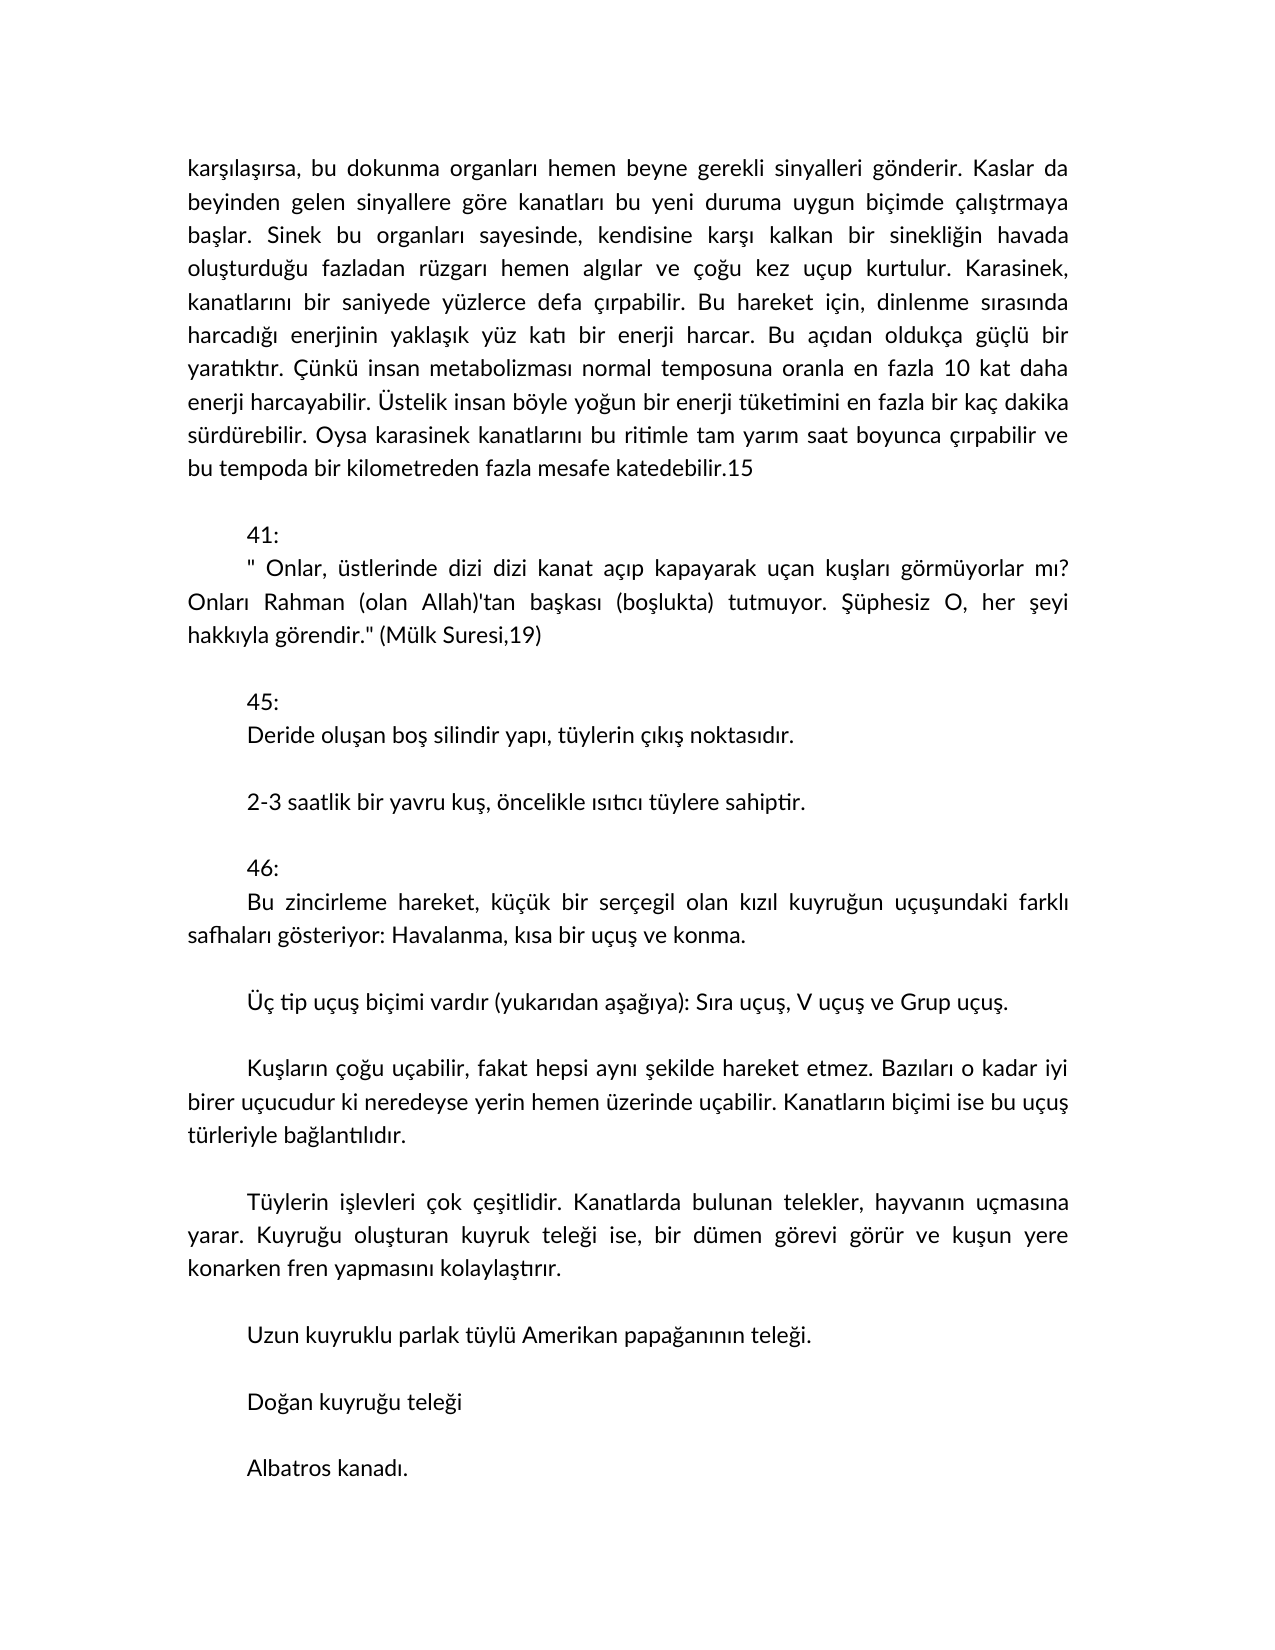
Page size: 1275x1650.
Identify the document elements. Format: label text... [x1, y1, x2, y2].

text Uzun kuyruklu parlak tüylü Amerikan papağanının teleği. [187, 1317, 1070, 1350]
text Doğan kuyruğu teleği [187, 1383, 1070, 1417]
text 45: [187, 683, 1070, 717]
text Albatros kanadı. [187, 1450, 1070, 1483]
text Kuşların çoğu uçabilir, fakat hepsi aynı şekilde hareket etmez. Bazıları o kadar iyi birer uçucudur ki neredeyse yerin hemen üzerinde uçabilir. Kanatların biçimi ise bu uçuş türleriyle bağlantılıdır. [187, 1050, 1070, 1150]
text 2-3 saatlik bir yavru kuş, öncelikle ısıtıcı tüylere sahiptir. [187, 783, 1070, 817]
text Bu zincirleme hareket, küçük bir serçegil olan kızıl kuyruğun uçuşundaki farklı safhaları gösteriyor: Havalanma, kısa bir uçuş ve konma. [187, 883, 1070, 950]
text karşılaşırsa, bu dokunma organları hemen beyne gerekli sinyalleri gönderir. Kaslar da beyinden gelen sinyallere göre kanatları bu yeni duruma uygun biçimde çalıştrmaya başlar. Sinek bu organları sayesinde, kendisine karşı kalkan bir sinekliğin havada oluşturduğu fazladan rüzgarı hemen algılar ve çoğu kez uçup kurtulur. Karasinek, kanatlarını bir saniyede yüzlerce defa çırpabilir. Bu hareket için, dinlenme sırasında harcadığı enerjinin yaklaşık yüz katı bir enerji harcar. Bu açıdan oldukça güçlü bir yaratıktır. Çünkü insan metabolizması normal temposuna oranla en fazla 10 kat daha enerji harcayabilir. Üstelik insan böyle yoğun bir enerji tüketimini en fazla bir kaç dakika sürdürebilir. Oysa karasinek kanatlarını bu ritimle tam yarım saat boyunca çırpabilir ve bu tempoda bir kilometreden fazla mesafe katedebilir.15 [187, 150, 1070, 483]
text 46: [187, 850, 1070, 883]
text Tüylerin işlevleri çok çeşitlidir. Kanatlarda bulunan telekler, hayvanın uçmasına yarar. Kuyruğu oluşturan kuyruk teleği ise, bir dümen görevi görür ve kuşun yere konarken fren yapmasını kolaylaştırır. [187, 1183, 1070, 1283]
text 41: [187, 517, 1070, 550]
text Üç tip uçuş biçimi vardır (yukarıdan aşağıya): Sıra uçuş, V uçuş ve Grup uçuş. [187, 983, 1070, 1017]
text " Onlar, üstlerinde dizi dizi kanat açıp kapayarak uçan kuşları görmüyorlar mı? Onları Rahman (olan Allah)'tan başkası (boşlukta) tutmuyor. Şüphesiz O, her şeyi hakkıyla görendir." (Mülk Suresi,19) [187, 550, 1070, 650]
text Deride oluşan boş silindir yapı, tüylerin çıkış noktasıdır. [187, 717, 1070, 750]
